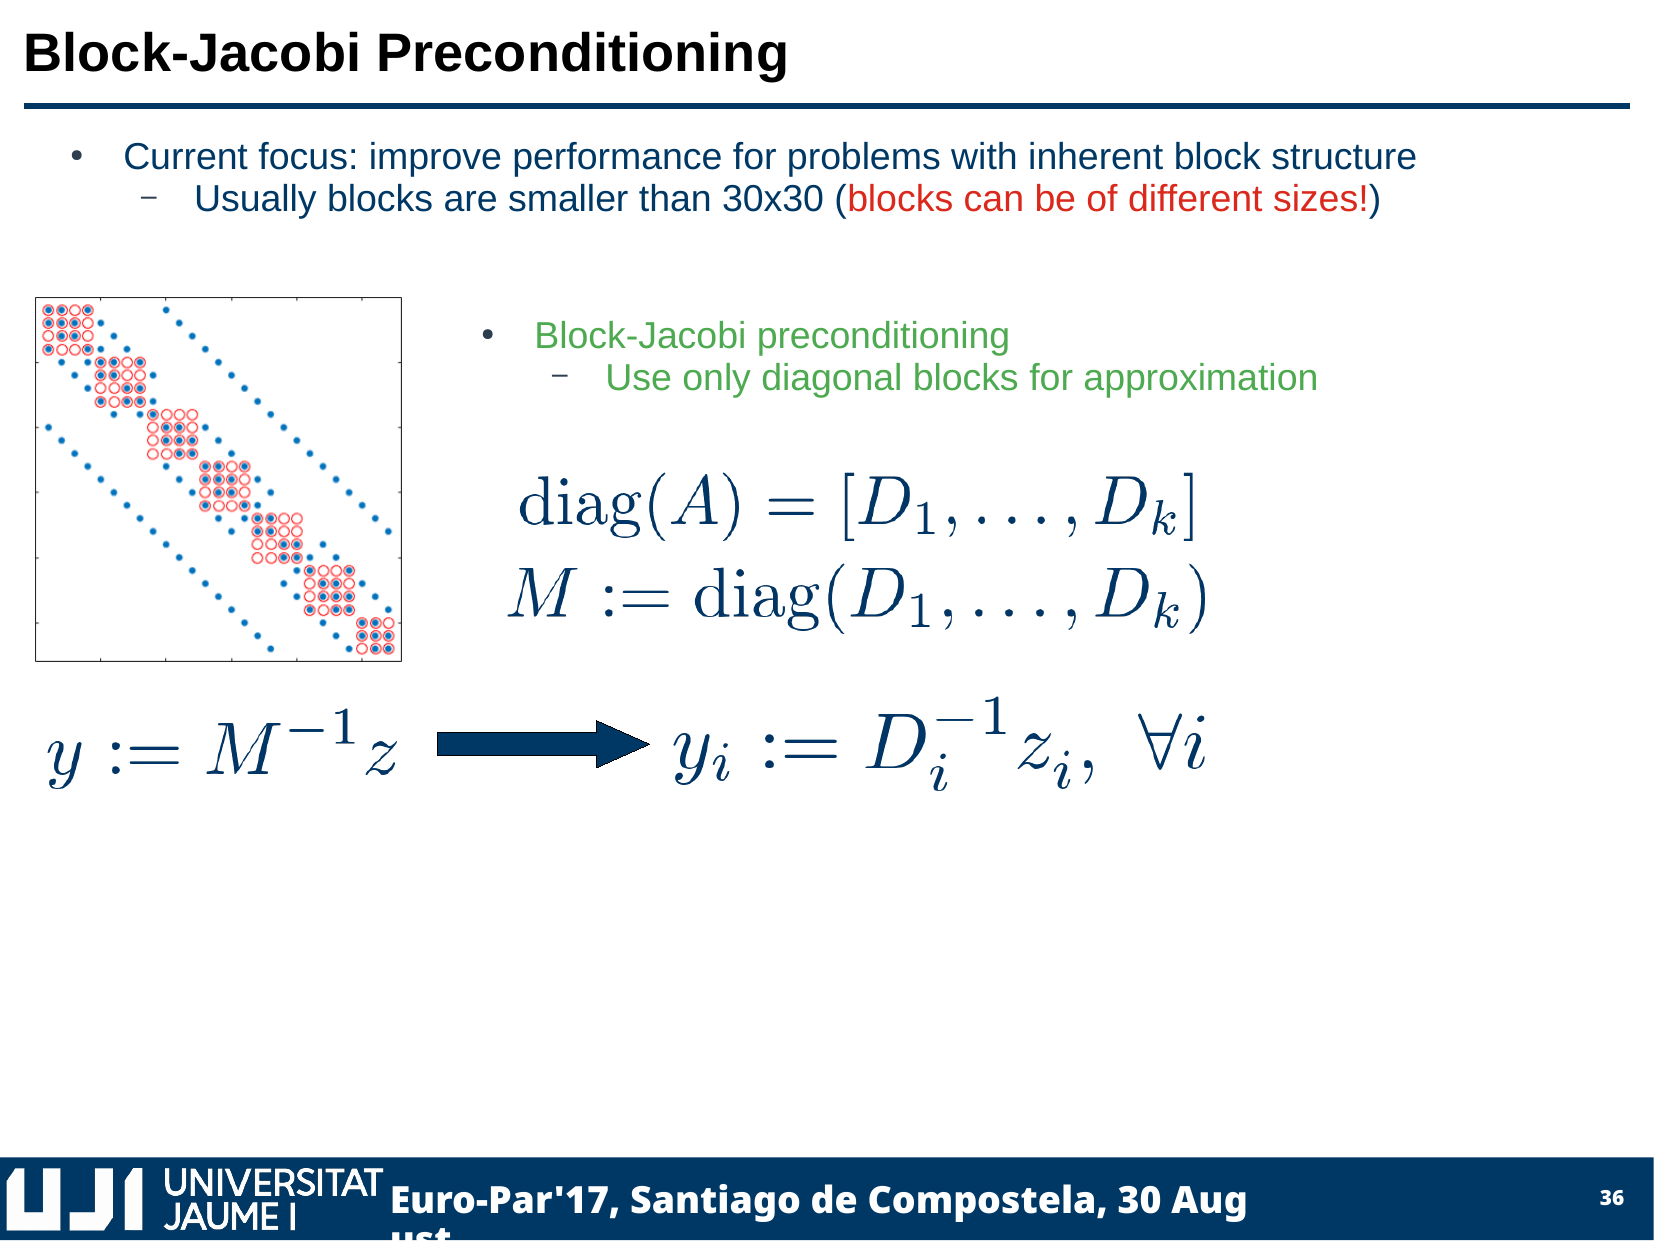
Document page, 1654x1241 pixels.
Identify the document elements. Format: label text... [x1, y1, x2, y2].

picture [507, 563, 1205, 634]
text_box [437, 720, 650, 768]
picture [519, 472, 1193, 541]
text_box Current focus: improve performance for problems with inherent block structure Usually blocks are smaller than 30x30 (blocks can be of different sizes!) [37, 128, 1583, 260]
picture [35, 297, 402, 662]
picture [0, 1158, 390, 1241]
picture [47, 708, 397, 789]
text_box Block-Jacobi preconditioning Use only diagonal blocks for approximation [448, 307, 1424, 414]
picture [673, 696, 1205, 791]
title Block-Jacobi Preconditioning [23, 0, 1630, 107]
